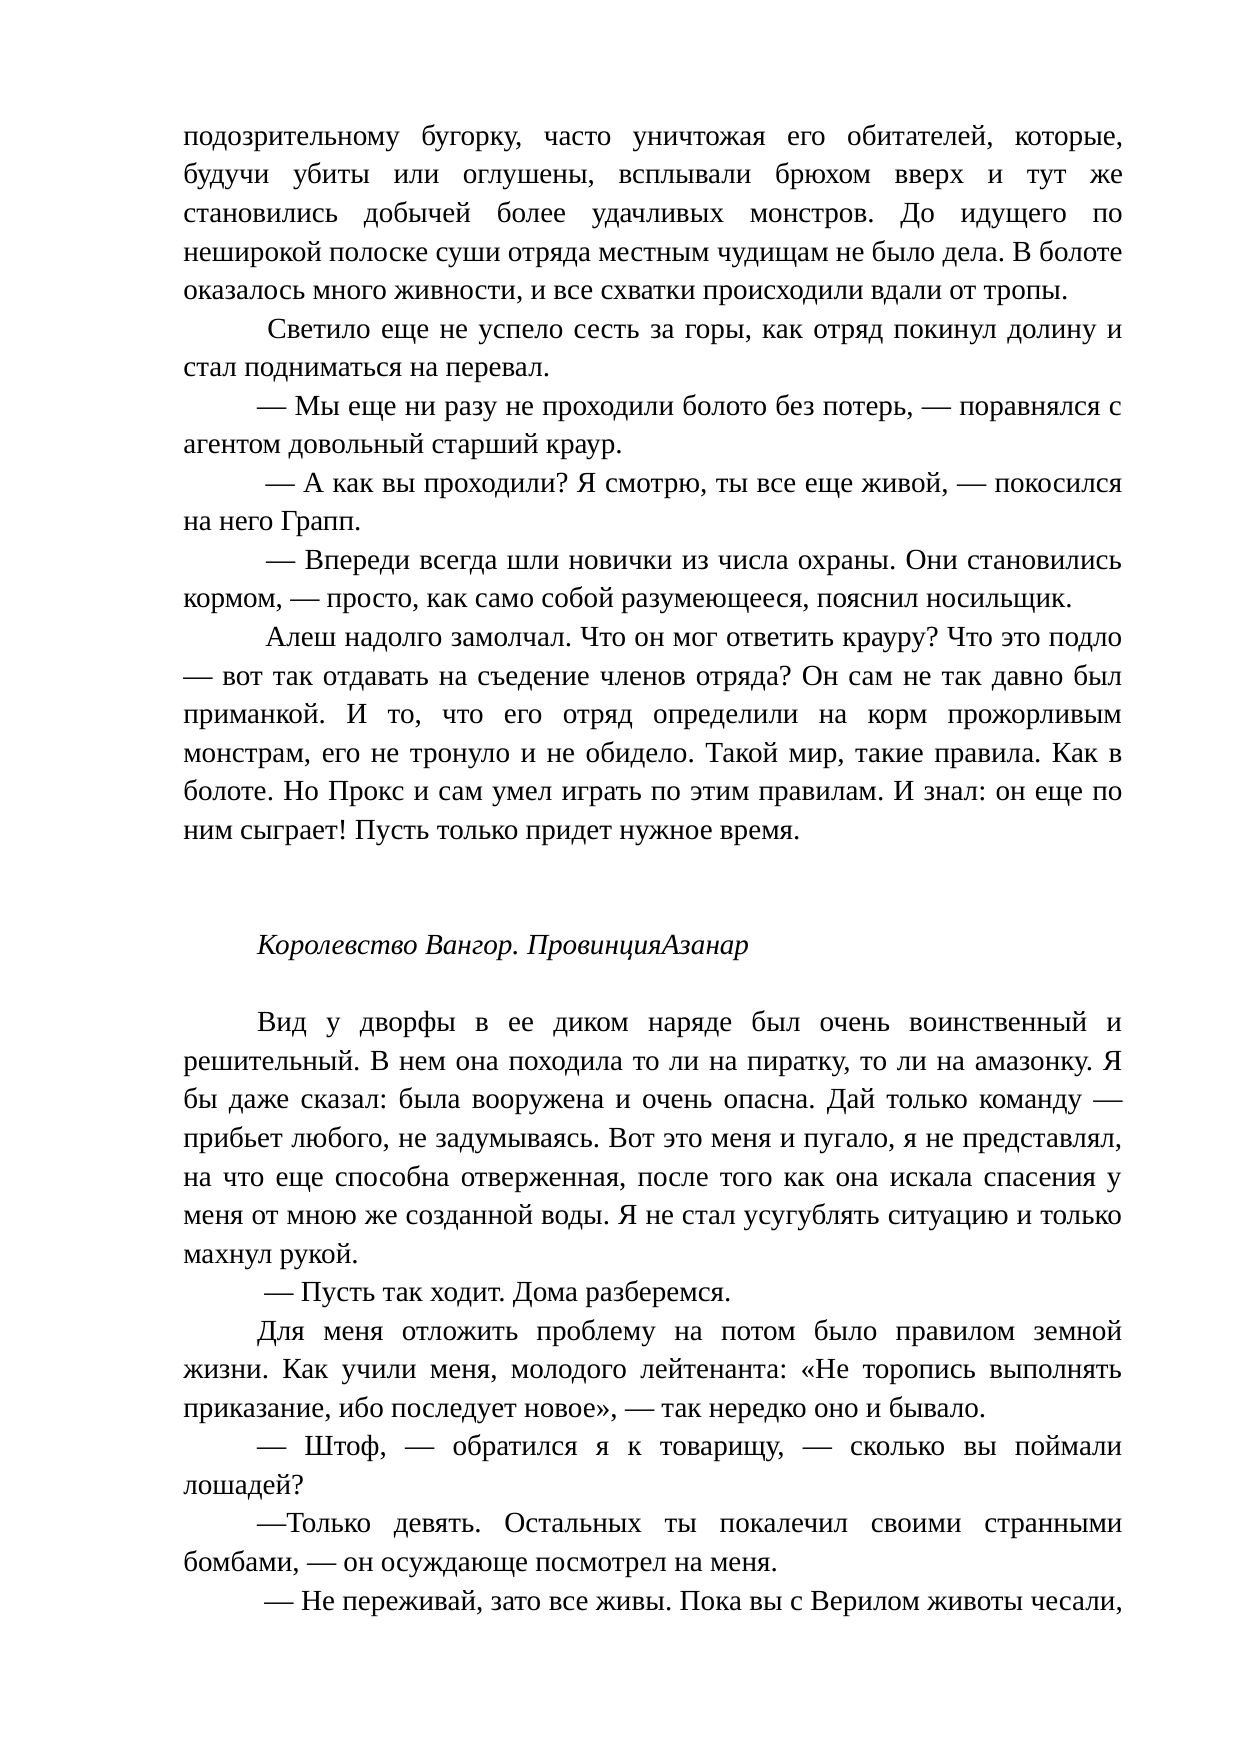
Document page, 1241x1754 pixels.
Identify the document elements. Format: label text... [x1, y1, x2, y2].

text подозрительному бугорку, часто уничтожая его обитателей, которые, будучи убиты или оглушены, всплывали брюхом вверх и тут же становились добычей более удачливых монстров. До идущего по неширокой полоске суши отряда местным чудищам не было дела. В болоте оказалось много живности, и все схватки происходили вдали от тропы. [183, 118, 1123, 306]
text Вид у дворфы в ее диком наряде был очень воинственный и решительный. В нем она походила то ли на пиратку, то ли на амазонку. Я бы даже сказал: была вооружена и очень опасна. Дай только команду — прибьет любого, не задумываясь. Вот это меня и пугало, я не представлял, на что еще способна отверженная, после того как она искала спасения у меня от мною же созданной воды. Я не стал усугублять ситуацию и только махнул рукой. [183, 1004, 1123, 1269]
text Алеш надолго замолчал. Что он мог ответить крауру? Что это подло — вот так отдавать на съедение членов отряда? Он сам не так давно был приманкой. И то, что его отряд определили на корм прожорливым монстрам, его не тронуло и не обидело. Такой мир, такие правила. Как в болоте. Но Прокс и сам умел играть по этим правилам. И знал: он еще по ним сыграет! Пусть только придет нужное время. [183, 619, 1123, 845]
text —Только девять. Остальных ты покалечил своими странными бомбами, — он осуждающе посмотрел на меня. [183, 1506, 1123, 1578]
text — Штоф, — обратился я к товарищу, — сколько вы поймали лошадей? [183, 1428, 1123, 1501]
text — Пусть так ходит. Дома разберемся. [183, 1274, 1123, 1308]
text — А как вы проходили? Я смотрю, ты все еще живой, — покосился на него Грапп. [183, 465, 1123, 537]
text — Не переживай, зато все живы. Пока вы с Верилом животы чесали, [183, 1583, 1123, 1616]
text Королевство Вангор. ПровинцияАзанар [183, 927, 1123, 961]
text Для меня отложить проблему на потом было правилом земной жизни. Как учили меня, молодого лейтенанта: «Не торопись выполнять приказание, ибо последует новое», — так нередко оно и бывало. [183, 1313, 1123, 1423]
text — Впереди всегда шли новички из числа охраны. Они становились кормом, — просто, как само собой разумеющееся, пояснил носильщик. [183, 542, 1123, 614]
text Светило еще не успело сесть за горы, как отряд покинул долину и стал подниматься на перевал. [183, 311, 1123, 383]
text — Мы еще ни разу не проходили болото без потерь, — поравнялся с агентом довольный старший краур. [183, 388, 1123, 460]
